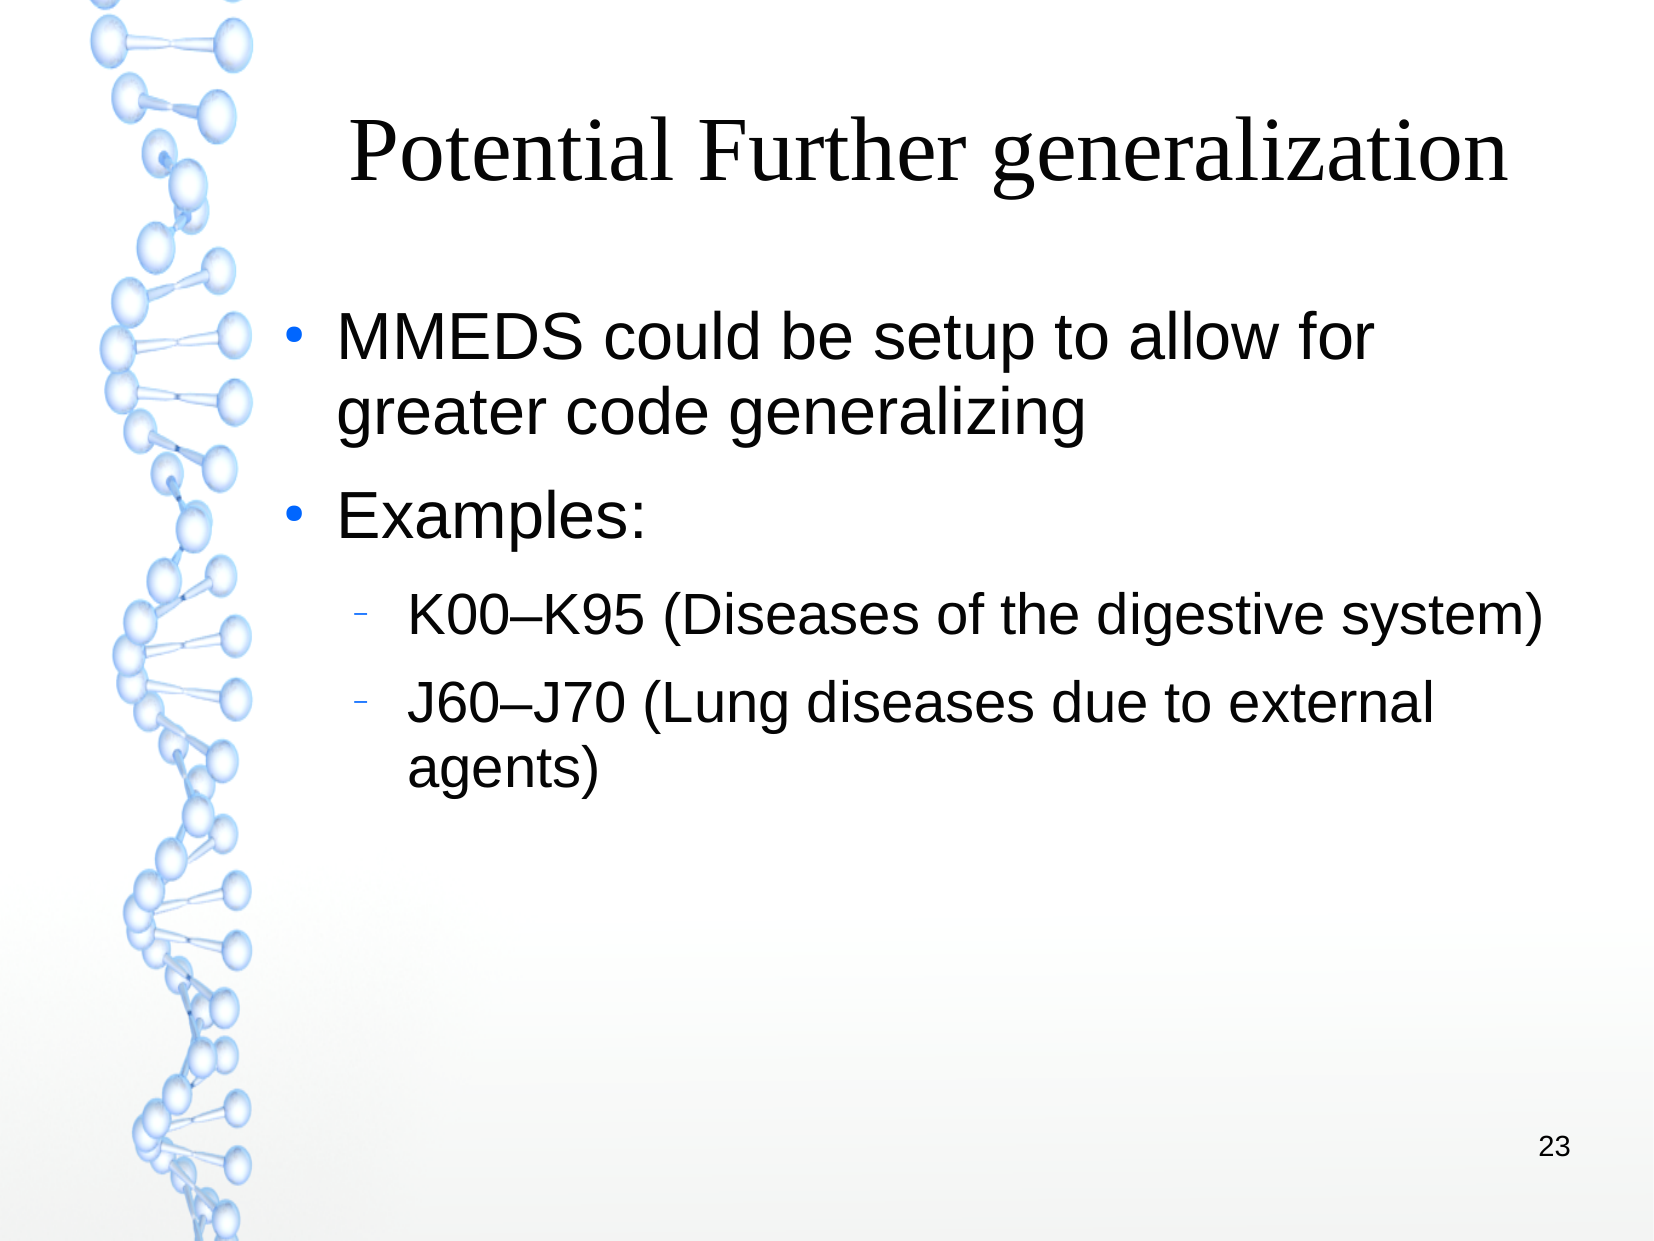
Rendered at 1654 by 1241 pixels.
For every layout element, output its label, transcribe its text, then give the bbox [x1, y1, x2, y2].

list MMEDS could be setup to allow for greater code generalizing Examples: K00–K95 (Diseases of the digestive system) J60–J70 (Lung diseases due to external agents) [265, 299, 1595, 1019]
picture [0, 0, 1654, 1241]
title Potential Further generalization [265, 47, 1595, 252]
